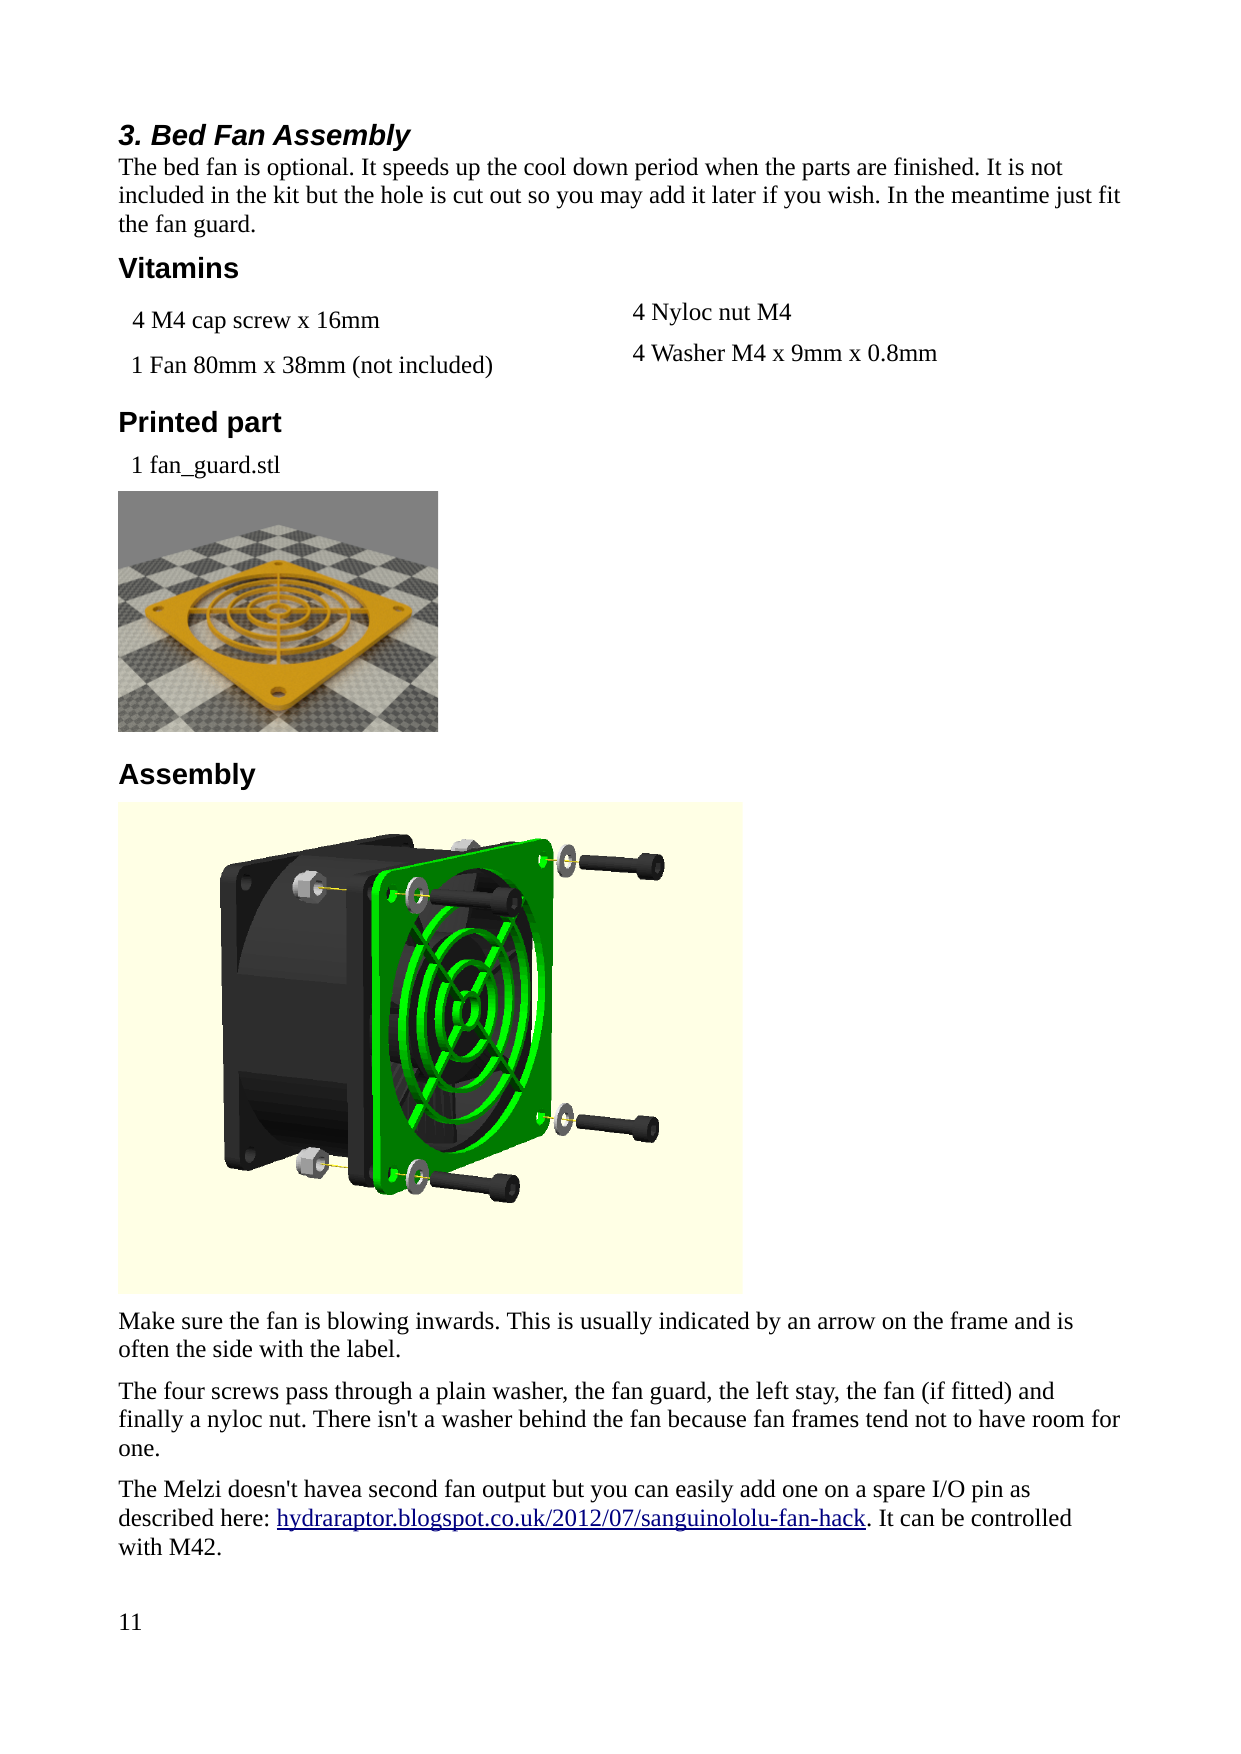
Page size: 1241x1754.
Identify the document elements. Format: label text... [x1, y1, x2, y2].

list The bed fan is optional. It speeds up the cool down period when the parts are finished. It is not included in the kit but the hole is cut out so you may add it later if you wish. In the meantime just fit the fan guard. [118, 152, 1122, 238]
text The four screws pass through a plain washer, the fan guard, the left stay, the fan (if fitted) and finally a nyloc nut. There isn't a washer behind the fan because fan frames tend not to have room for one. [118, 1376, 1122, 1462]
text Make sure the fan is blowing inwards. This is usually indicated by an arrow on the frame and is often the side with the label. [118, 1306, 1122, 1363]
subtitle Assembly [118, 757, 1122, 791]
subtitle Bed Fan Assembly [118, 118, 1122, 152]
table_header 4 Nyloc nut M4 4 Washer M4 x 9mm x 0.8mm [620, 297, 1122, 391]
picture [118, 802, 743, 1294]
text The Melzi doesn't havea second fan output but you can easily add one on a spare I/O pin as described here: hydraraptor.blogspot.co.uk/2012/07/sanguinololu-fan-hack. It can be controlled with M42. [118, 1474, 1122, 1561]
subtitle Vitamins [118, 251, 1122, 285]
text 1 fan_guard.stl [118, 450, 1122, 479]
subtitle Printed part [118, 405, 1122, 438]
picture [118, 491, 439, 732]
table_header 4 M4 cap screw x 16mm 1 Fan 80mm x 38mm (not included) [118, 297, 620, 391]
